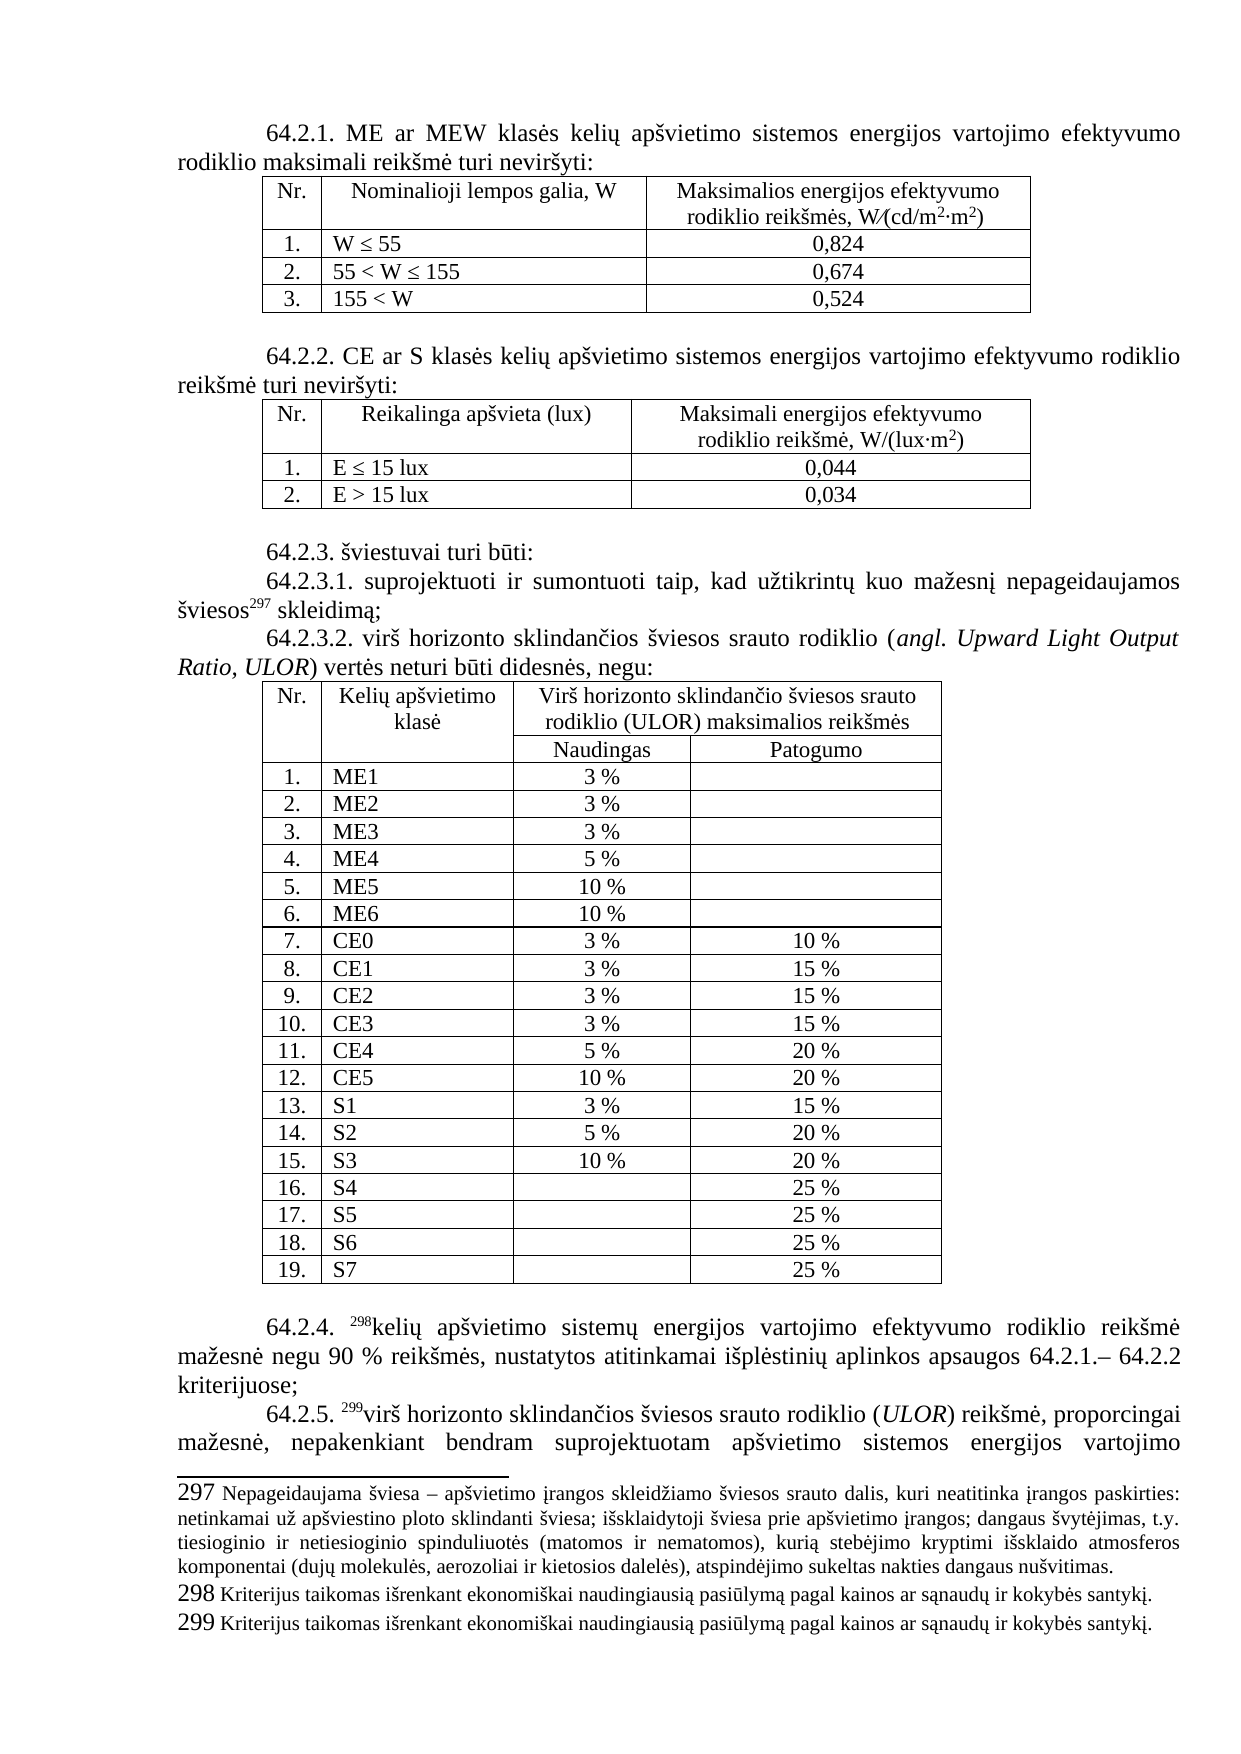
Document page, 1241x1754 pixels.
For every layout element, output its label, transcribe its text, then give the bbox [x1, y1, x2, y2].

table_cell [691, 763, 941, 789]
table_cell 15 % [691, 955, 941, 981]
table_header Maksimali energijos efektyvumo rodiklio reikšmė, W/(lux∙m2) [632, 400, 1030, 453]
table_cell 18. [263, 1229, 321, 1255]
table_cell 1. [263, 230, 321, 257]
text 64.2.3. šviestuvai turi būti: [177, 537, 1181, 566]
table_cell 7. [263, 928, 321, 954]
table_header Nominalioji lempos galia, W [322, 177, 646, 229]
table_cell 10 % [514, 873, 690, 899]
table_cell S1 [322, 1092, 513, 1118]
table_cell 3. [263, 818, 321, 844]
table_cell 2. [263, 481, 321, 507]
text 64.2.3.2. virš horizonto sklindančios šviesos srauto rodiklio (angl. Upward Light Output Ratio, ULOR) vertės neturi būti didesnės, negu: [177, 623, 1181, 681]
table_header Kelių apšvietimo klasė [322, 682, 513, 762]
table_cell [691, 818, 941, 844]
table_cell CE2 [322, 982, 513, 1009]
table_cell S7 [322, 1256, 513, 1283]
table_cell ME2 [322, 791, 513, 817]
table_cell 20 % [691, 1147, 941, 1173]
table_cell 2. [263, 791, 321, 817]
table_cell 6. [263, 900, 321, 926]
table_cell 15. [263, 1147, 321, 1173]
table_cell [514, 1201, 690, 1228]
table_cell Patogumo [691, 736, 941, 762]
table_header Nr. [263, 400, 321, 453]
text 64.2.4. kelių apšvietimo sistemų energijos vartojimo efektyvumo rodiklio reikšmė mažesnė negu 90 % reikšmės, nustatytos atitinkamai išplėstinių aplinkos apsaugos 64.2.1.– 64.2.2 kriterijuose; [177, 1312, 1181, 1399]
table_header Nr. [263, 682, 321, 762]
table_cell 10 % [514, 1065, 690, 1091]
table_cell 10 % [691, 928, 941, 954]
text Kriterijus taikomas išrenkant ekonomiškai naudingiausią pasiūlymą pagal kainos ar sąnaudų ir kokybės santykį. [177, 1578, 1181, 1607]
table_cell 10 % [514, 1147, 690, 1173]
table_cell 2. [263, 258, 321, 284]
table_cell 5 % [514, 1119, 690, 1146]
table_cell S6 [322, 1229, 513, 1255]
table_cell [514, 1229, 690, 1255]
table_cell CE3 [322, 1010, 513, 1036]
table_cell 1. [263, 763, 321, 789]
table_cell 14. [263, 1119, 321, 1146]
table_cell 15 % [691, 1092, 941, 1118]
table_cell S5 [322, 1201, 513, 1228]
table_cell S4 [322, 1174, 513, 1200]
table_cell 3 % [514, 1010, 690, 1036]
table_cell ME5 [322, 873, 513, 899]
table_cell 155 < W [322, 285, 646, 312]
table_cell 9. [263, 982, 321, 1009]
text 64.2.1. ME ar MEW klasės kelių apšvietimo sistemos energijos vartojimo efektyvumo rodiklio maksimali reikšmė turi neviršyti: [177, 118, 1181, 176]
table_cell W ≤ 55 [322, 230, 646, 257]
table_cell CE0 [322, 928, 513, 954]
table_header Nr. [263, 177, 321, 229]
table_cell 12. [263, 1065, 321, 1091]
table_cell 0,034 [632, 481, 1030, 507]
table_cell 15 % [691, 1010, 941, 1036]
table_cell CE4 [322, 1037, 513, 1063]
table_cell 20 % [691, 1065, 941, 1091]
table_cell 25 % [691, 1256, 941, 1283]
table_cell CE5 [322, 1065, 513, 1091]
table_cell 5 % [514, 1037, 690, 1063]
table_cell S3 [322, 1147, 513, 1173]
table_cell 3 % [514, 763, 690, 789]
table_cell 5 % [514, 845, 690, 872]
table_cell 5. [263, 873, 321, 899]
table_cell [514, 1174, 690, 1200]
table_cell S2 [322, 1119, 513, 1146]
table_cell 55 < W ≤ 155 [322, 258, 646, 284]
table_cell 1. [263, 454, 321, 480]
table_cell 20 % [691, 1119, 941, 1146]
table_cell [691, 845, 941, 872]
table_cell ME4 [322, 845, 513, 872]
table_cell 0,044 [632, 454, 1030, 480]
table_cell 25 % [691, 1174, 941, 1200]
table_cell 3 % [514, 791, 690, 817]
table_cell 11. [263, 1037, 321, 1063]
table_cell 3 % [514, 1092, 690, 1118]
text 64.2.5. virš horizonto sklindančios šviesos srauto rodiklio (ULOR) reikšmė, proporcingai mažesnė, nepakenkiant bendram suprojektuotam apšvietimo sistemos energijos vartojimo [177, 1399, 1181, 1456]
table_cell ME3 [322, 818, 513, 844]
table_header Reikalinga apšvieta (lux) [322, 400, 631, 453]
table_cell 10 % [514, 900, 690, 926]
table_cell E ≤ 15 lux [322, 454, 631, 480]
table_cell 3 % [514, 928, 690, 954]
table_cell E > 15 lux [322, 481, 631, 507]
table_cell 13. [263, 1092, 321, 1118]
table_cell 3. [263, 285, 321, 312]
text Nepageidaujama šviesa – apšvietimo įrangos skleidžiamo šviesos srauto dalis, kuri neatitinka įrangos paskirties: netinkamai už apšviestino ploto sklindanti šviesa; išsklaidytoji šviesa prie apšvietimo įrangos; dangaus švytėjimas, t.y. tiesioginio ir netiesioginio spinduliuotės (matomos ir nematomos), kurią stebėjimo kryptimi išsklaido atmosferos komponentai (dujų molekulės, aerozoliai ir kietosios dalelės), atspindėjimo sukeltas nakties dangaus nušvitimas. [177, 1477, 1181, 1578]
table_cell [691, 873, 941, 899]
table_cell 17. [263, 1201, 321, 1228]
table_cell 8. [263, 955, 321, 981]
table_cell 3 % [514, 982, 690, 1009]
text 64.2.2. CE ar S klasės kelių apšvietimo sistemos energijos vartojimo efektyvumo rodiklio reikšmė turi neviršyti: [177, 341, 1181, 399]
table_cell 0,674 [647, 258, 1030, 284]
table_cell 0,824 [647, 230, 1030, 257]
table_cell ME1 [322, 763, 513, 789]
table_cell 20 % [691, 1037, 941, 1063]
table_cell [514, 1256, 690, 1283]
table_cell 4. [263, 845, 321, 872]
table_header Virš horizonto sklindančio šviesos srauto rodiklio (ULOR) maksimalios reikšmės [514, 682, 941, 735]
table_cell 25 % [691, 1201, 941, 1228]
table_cell [691, 900, 941, 926]
text Kriterijus taikomas išrenkant ekonomiškai naudingiausią pasiūlymą pagal kainos ar sąnaudų ir kokybės santykį. [177, 1607, 1181, 1636]
text 64.2.3.1. suprojektuoti ir sumontuoti taip, kad užtikrintų kuo mažesnį nepageidaujamos šviesos skleidimą; [177, 566, 1181, 623]
table_cell 16. [263, 1174, 321, 1200]
table_cell 25 % [691, 1229, 941, 1255]
table_cell 15 % [691, 982, 941, 1009]
table_cell 19. [263, 1256, 321, 1283]
table_cell Naudingas [514, 736, 690, 762]
table_cell ME6 [322, 900, 513, 926]
table_cell [691, 791, 941, 817]
table_cell 3 % [514, 818, 690, 844]
table_cell 3 % [514, 955, 690, 981]
table_header Maksimalios energijos efektyvumo rodiklio reikšmės, W∕(cd/m2∙m2) [647, 177, 1030, 229]
table_cell 0,524 [647, 285, 1030, 312]
table_cell 10. [263, 1010, 321, 1036]
table_cell CE1 [322, 955, 513, 981]
